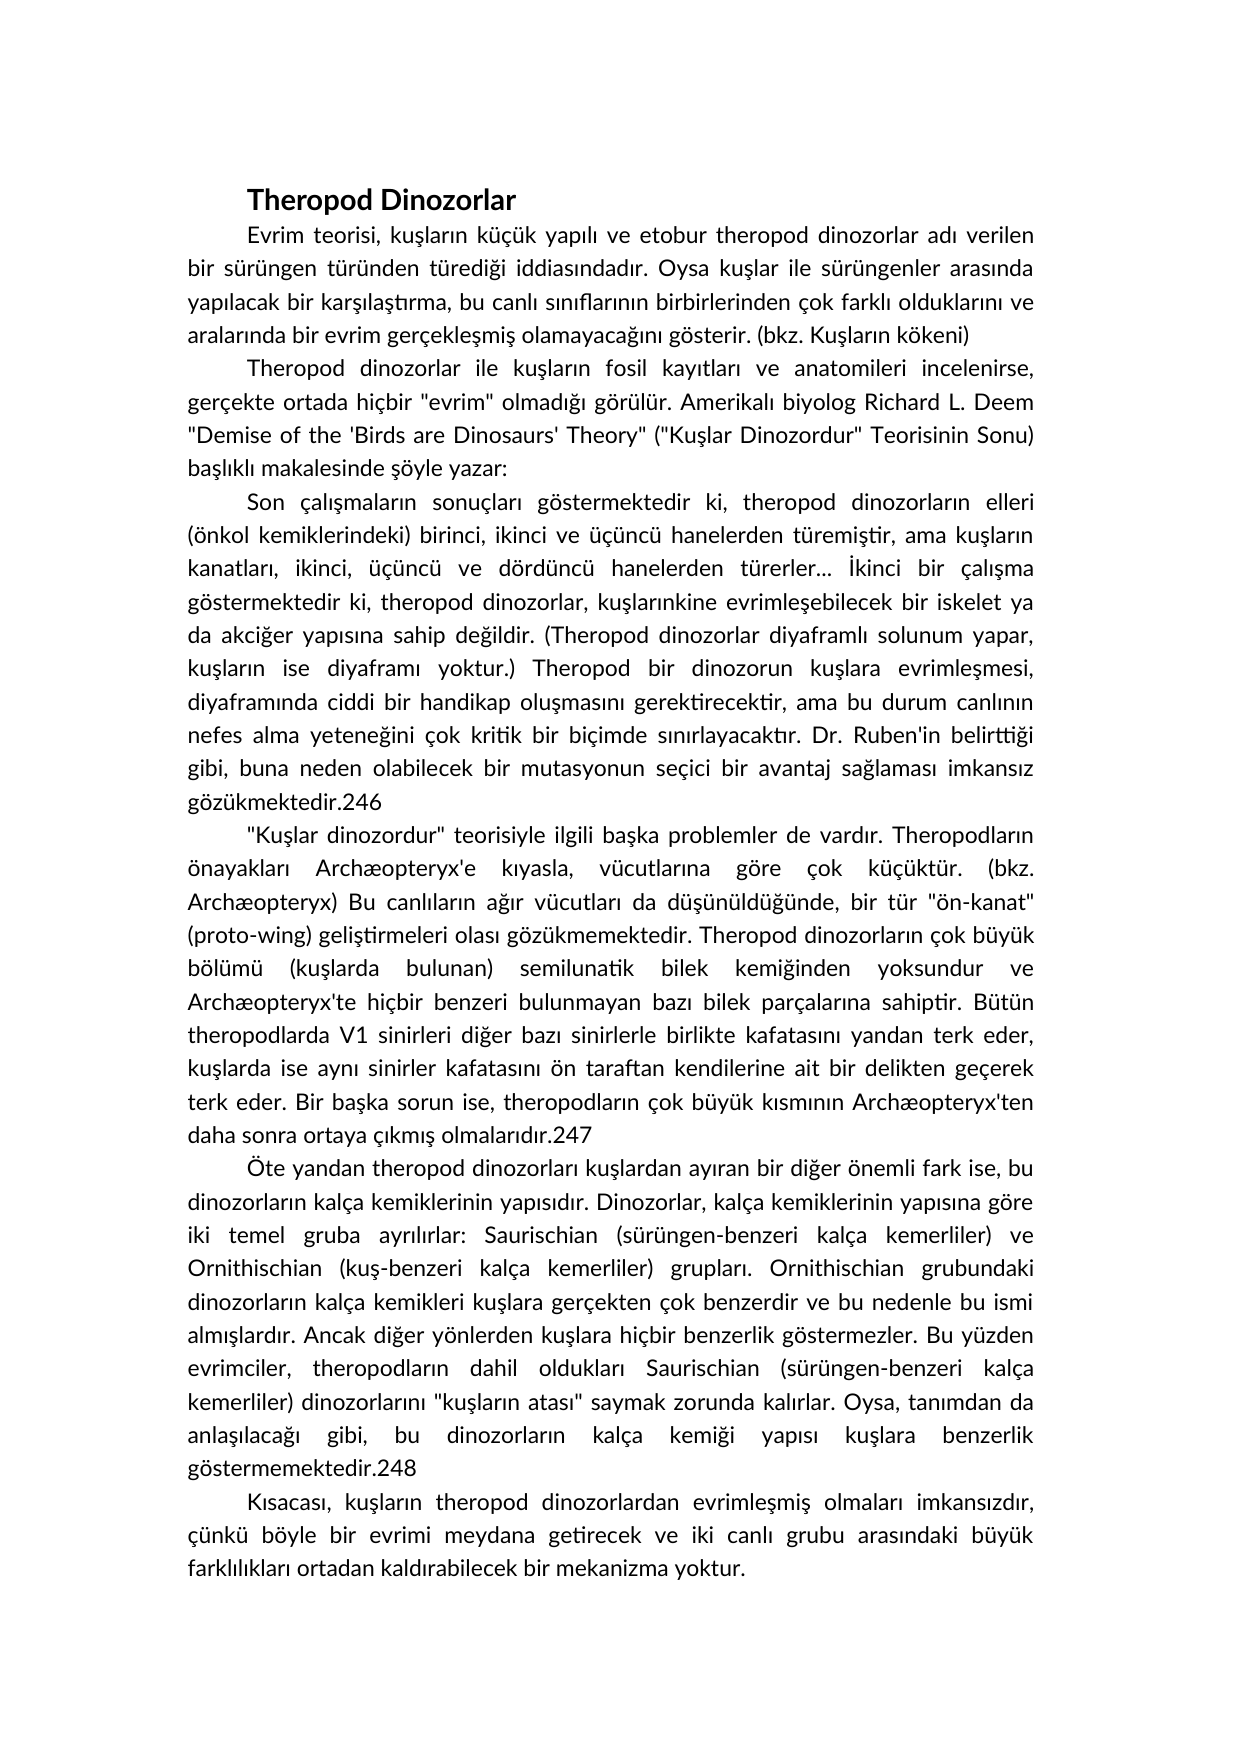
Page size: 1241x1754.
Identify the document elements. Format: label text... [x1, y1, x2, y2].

text Son çalışmaların sonuçları göstermektedir ki, theropod dinozorların elleri (önkol kemiklerindeki) birinci, ikinci ve üçüncü hanelerden türemiştir, ama kuşların kanatları, ikinci, üçüncü ve dördüncü hanelerden türerler... İkinci bir çalışma göstermektedir ki, theropod dinozorlar, kuşlarınkine evrimleşebilecek bir iskelet ya da akciğer yapısına sahip değildir. (Theropod dinozorlar diyaframlı solunum yapar, kuşların ise diyaframı yoktur.) Theropod bir dinozorun kuşlara evrimleşmesi, diyaframında ciddi bir handikap oluşmasını gerektirecektir, ama bu durum canlının nefes alma yeteneğini çok kritik bir biçimde sınırlayacaktır. Dr. Ruben'in belirttiği gibi, buna neden olabilecek bir mutasyonun seçici bir avantaj sağlaması imkansız gözükmektedir.246 [187, 483, 1035, 817]
text Evrim teorisi, kuşların küçük yapılı ve etobur theropod dinozorlar adı verilen bir sürüngen türünden türediği iddiasındadır. Oysa kuşlar ile sürüngenler arasında yapılacak bir karşılaştırma, bu canlı sınıflarının birbirlerinden çok farklı olduklarını ve aralarında bir evrim gerçekleşmiş olamayacağını gösterir. (bkz. Kuşların kökeni) [187, 217, 1035, 350]
text Kısacası, kuşların theropod dinozorlardan evrimleşmiş olmaları imkansızdır, çünkü böyle bir evrimi meydana getirecek ve iki canlı grubu arasındaki büyük farklılıkları ortadan kaldırabilecek bir mekanizma yoktur. [187, 1483, 1035, 1583]
subtitle Theropod Dinozorlar [187, 183, 1035, 217]
text Öte yandan theropod dinozorları kuşlardan ayıran bir diğer önemli fark ise, bu dinozorların kalça kemiklerinin yapısıdır. Dinozorlar, kalça kemiklerinin yapısına göre iki temel gruba ayrılırlar: Saurischian (sürüngen-benzeri kalça kemerliler) ve Ornithischian (kuş-benzeri kalça kemerliler) grupları. Ornithischian grubundaki dinozorların kalça kemikleri kuşlara gerçekten çok benzerdir ve bu nedenle bu ismi almışlardır. Ancak diğer yönlerden kuşlara hiçbir benzerlik göstermezler. Bu yüzden evrimciler, theropodların dahil oldukları Saurischian (sürüngen-benzeri kalça kemerliler) dinozorlarını "kuşların atası" saymak zorunda kalırlar. Oysa, tanımdan da anlaşılacağı gibi, bu dinozorların kalça kemiği yapısı kuşlara benzerlik göstermemektedir.248 [187, 1150, 1035, 1483]
text Theropod dinozorlar ile kuşların fosil kayıtları ve anatomileri incelenirse, gerçekte ortada hiçbir "evrim" olmadığı görülür. Amerikalı biyolog Richard L. Deem "Demise of the 'Birds are Dinosaurs' Theory" ("Kuşlar Dinozordur" Teorisinin Sonu) başlıklı makalesinde şöyle yazar: [187, 350, 1035, 483]
text "Kuşlar dinozordur" teorisiyle ilgili başka problemler de vardır. Theropodların önayakları Archæopteryx'e kıyasla, vücutlarına göre çok küçüktür. (bkz. Archæopteryx) Bu canlıların ağır vücutları da düşünüldüğünde, bir tür "ön-kanat" (proto-wing) geliştirmeleri olası gözükmemektedir. Theropod dinozorların çok büyük bölümü (kuşlarda bulunan) semilunatik bilek kemiğinden yoksundur ve Archæopteryx'te hiçbir benzeri bulunmayan bazı bilek parçalarına sahiptir. Bütün theropodlarda V1 sinirleri diğer bazı sinirlerle birlikte kafatasını yandan terk eder, kuşlarda ise aynı sinirler kafatasını ön taraftan kendilerine ait bir delikten geçerek terk eder. Bir başka sorun ise, theropodların çok büyük kısmının Archæopteryx'ten daha sonra ortaya çıkmış olmalarıdır.247 [187, 817, 1035, 1150]
